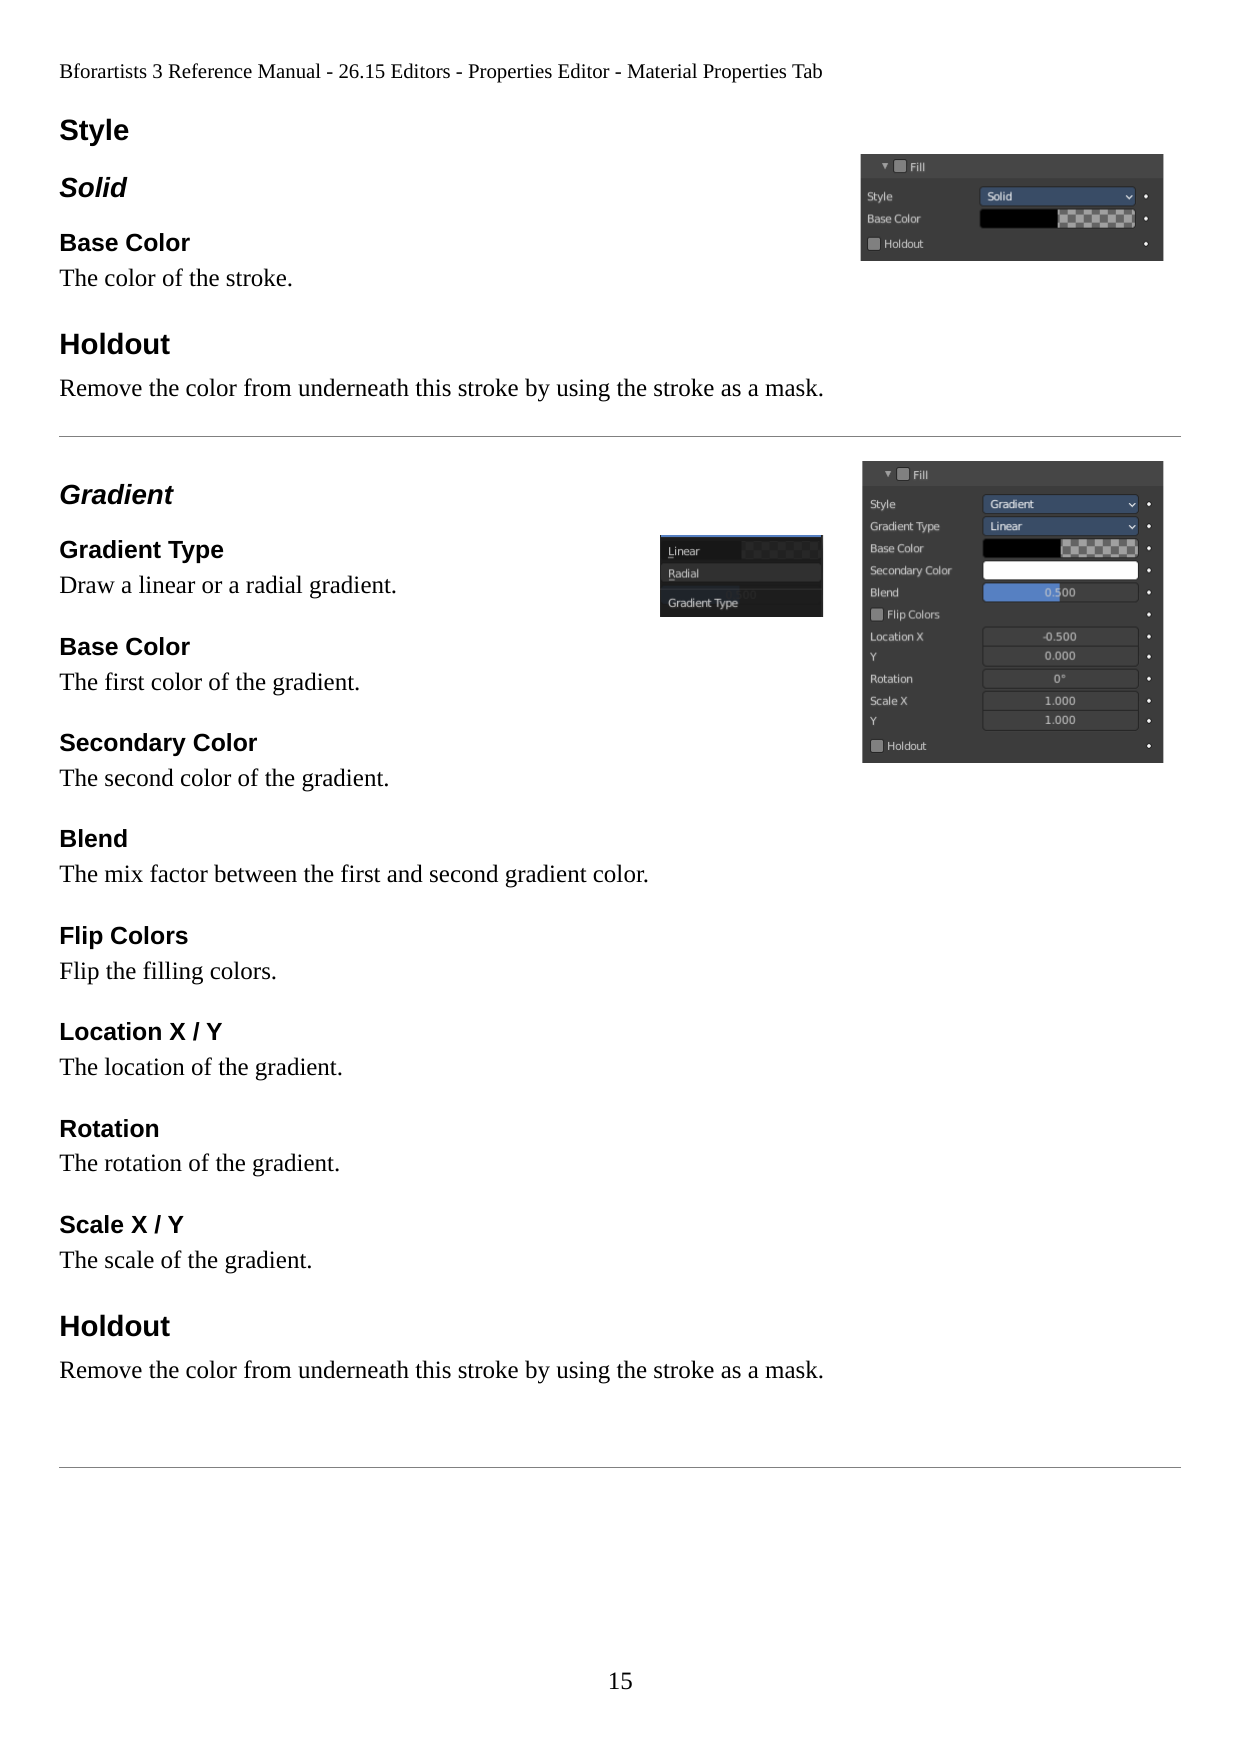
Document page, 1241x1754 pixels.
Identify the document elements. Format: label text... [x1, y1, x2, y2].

subtitle Gradient Type [59, 536, 660, 564]
subtitle Base Color [59, 228, 860, 257]
subtitle [1164, 728, 1181, 757]
subtitle Secondary Color [59, 728, 862, 757]
subtitle Blend [59, 824, 1181, 853]
subtitle Solid [59, 171, 860, 203]
text The scale of the gradient. [59, 1245, 1181, 1273]
subtitle Rotation [59, 1114, 1181, 1142]
subtitle [1164, 536, 1181, 564]
subtitle [824, 536, 862, 564]
text The color of the stroke. [59, 263, 1181, 292]
subtitle Holdout [59, 327, 1181, 360]
subtitle Flip Colors [59, 921, 1181, 949]
subtitle Base Color [59, 632, 862, 660]
text Remove the color from underneath this stroke by using the stroke as a mask. [59, 373, 1181, 402]
text Remove the color from underneath this stroke by using the stroke as a mask. [59, 1355, 1181, 1383]
picture [860, 154, 1164, 261]
subtitle Location X / Y [59, 1017, 1181, 1046]
text Draw a linear or a radial gradient. [59, 570, 660, 599]
subtitle [1164, 228, 1181, 257]
subtitle [1164, 479, 1181, 511]
text The first color of the gradient. [59, 667, 862, 695]
text [824, 570, 862, 599]
subtitle Holdout [59, 1308, 1181, 1342]
text The location of the gradient. [59, 1052, 1181, 1081]
text Flip the filling colors. [59, 956, 1181, 984]
subtitle [1164, 632, 1181, 660]
text The rotation of the gradient. [59, 1148, 1181, 1177]
subtitle Gradient [59, 479, 862, 511]
subtitle Style [59, 113, 1181, 146]
picture [862, 461, 1164, 763]
subtitle [1164, 171, 1181, 203]
text The second color of the gradient. [59, 763, 1181, 792]
picture [660, 535, 824, 617]
text The mix factor between the first and second gradient color. [59, 859, 1181, 888]
subtitle Scale X / Y [59, 1210, 1181, 1238]
